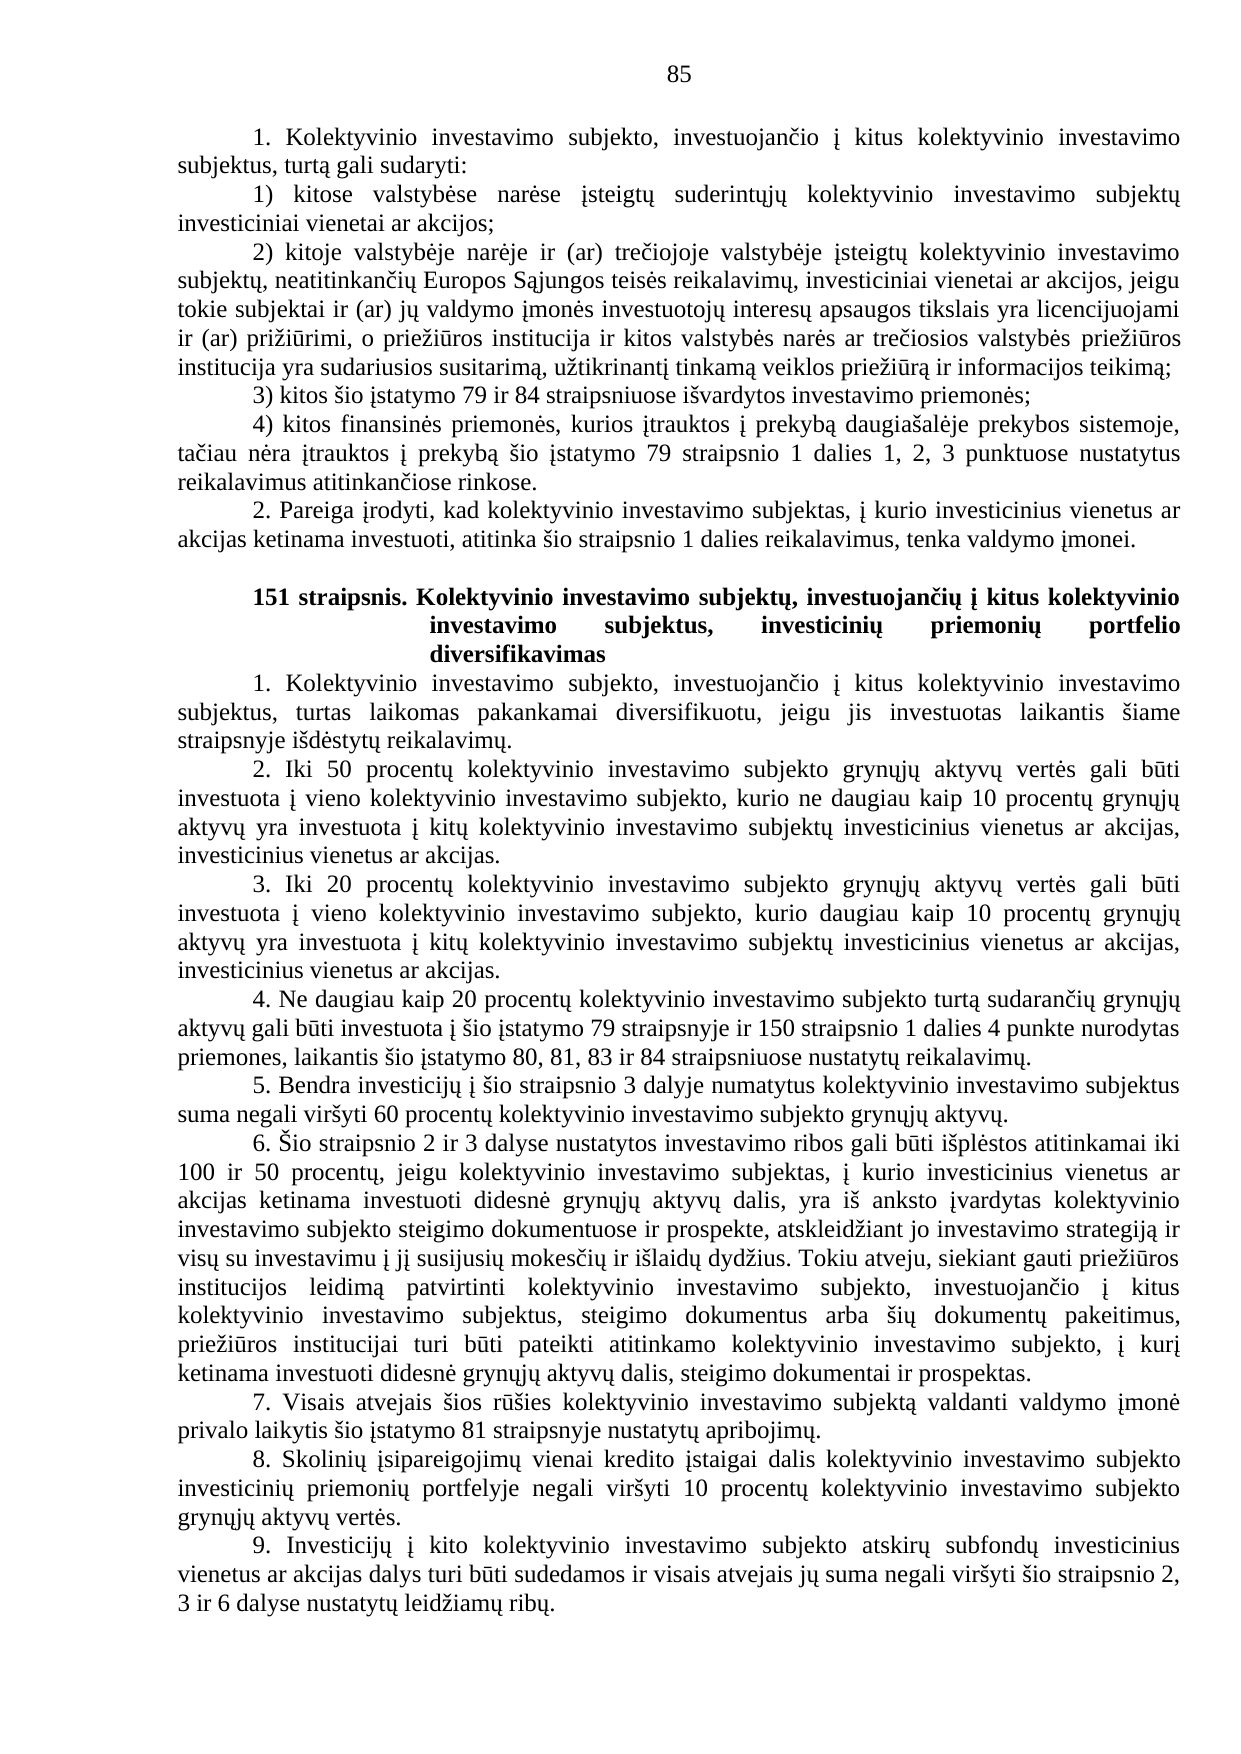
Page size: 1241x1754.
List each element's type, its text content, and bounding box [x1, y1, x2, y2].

text 9. Investicijų į kito kolektyvinio investavimo subjekto atskirų subfondų investicinius vienetus ar akcijas dalys turi būti sudedamos ir visais atvejais jų suma negali viršyti šio straipsnio 2, 3 ir 6 dalyse nustatytų leidžiamų ribų. [177, 1531, 1181, 1617]
text 7. Visais atvejais šios rūšies kolektyvinio investavimo subjektą valdanti valdymo įmonė privalo laikytis šio įstatymo 81 straipsnyje nustatytų apribojimų. [177, 1387, 1181, 1444]
text 2. Pareiga įrodyti, kad kolektyvinio investavimo subjektas, į kurio investicinius vienetus ar akcijas ketinama investuoti, atitinka šio straipsnio 1 dalies reikalavimus, tenka valdymo įmonei. [177, 496, 1181, 553]
text 5. Bendra investicijų į šio straipsnio 3 dalyje numatytus kolektyvinio investavimo subjektus suma negali viršyti 60 procentų kolektyvinio investavimo subjekto grynųjų aktyvų. [177, 1071, 1181, 1128]
text 3) kitos šio įstatymo 79 ir 84 straipsniuose išvardytos investavimo priemonės; [177, 381, 1181, 409]
text 3. Iki 20 procentų kolektyvinio investavimo subjekto grynųjų aktyvų vertės gali būti investuota į vieno kolektyvinio investavimo subjekto, kurio daugiau kaip 10 procentų grynųjų aktyvų yra investuota į kitų kolektyvinio investavimo subjektų investicinius vienetus ar akcijas, investicinius vienetus ar akcijas. [177, 869, 1181, 984]
text 4) kitos finansinės priemonės, kurios įtrauktos į prekybą daugiašalėje prekybos sistemoje, tačiau nėra įtrauktos į prekybą šio įstatymo 79 straipsnio 1 dalies 1, 2, 3 punktuose nustatytus reikalavimus atitinkančiose rinkose. [177, 409, 1181, 496]
text 1) kitose valstybėse narėse įsteigtų suderintųjų kolektyvinio investavimo subjektų investiciniai vienetai ar akcijos; [177, 179, 1181, 237]
text 1. Kolektyvinio investavimo subjekto, investuojančio į kitus kolektyvinio investavimo subjektus, turtas laikomas pakankamai diversifikuotu, jeigu jis investuotas laikantis šiame straipsnyje išdėstytų reikalavimų. [177, 668, 1181, 754]
text 1. Kolektyvinio investavimo subjekto, investuojančio į kitus kolektyvinio investavimo subjektus, turtą gali sudaryti: [177, 122, 1181, 179]
text 4. Ne daugiau kaip 20 procentų kolektyvinio investavimo subjekto turtą sudarančių grynųjų aktyvų gali būti investuota į šio įstatymo 79 straipsnyje ir 150 straipsnio 1 dalies 4 punkte nurodytas priemones, laikantis šio įstatymo 80, 81, 83 ir 84 straipsniuose nustatytų reikalavimų. [177, 984, 1181, 1071]
text 6. Šio straipsnio 2 ir 3 dalyse nustatytos investavimo ribos gali būti išplėstos atitinkamai iki 100 ir 50 procentų, jeigu kolektyvinio investavimo subjektas, į kurio investicinius vienetus ar akcijas ketinama investuoti didesnė grynųjų aktyvų dalis, yra iš anksto įvardytas kolektyvinio investavimo subjekto steigimo dokumentuose ir prospekte, atskleidžiant jo investavimo strategiją ir visų su investavimu į jį susijusių mokesčių ir išlaidų dydžius. Tokiu atveju, siekiant gauti priežiūros institucijos leidimą patvirtinti kolektyvinio investavimo subjekto, investuojančio į kitus kolektyvinio investavimo subjektus, steigimo dokumentus arba šių dokumentų pakeitimus, priežiūros institucijai turi būti pateikti atitinkamo kolektyvinio investavimo subjekto, į kurį ketinama investuoti didesnė grynųjų aktyvų dalis, steigimo dokumentai ir prospektas. [177, 1128, 1181, 1387]
text 2) kitoje valstybėje narėje ir (ar) trečiojoje valstybėje įsteigtų kolektyvinio investavimo subjektų, neatitinkančių Europos Sąjungos teisės reikalavimų, investiciniai vienetai ar akcijos, jeigu tokie subjektai ir (ar) jų valdymo įmonės investuotojų interesų apsaugos tikslais yra licencijuojami ir (ar) prižiūrimi, o priežiūros institucija ir kitos valstybės narės ar trečiosios valstybės priežiūros institucija yra sudariusios susitarimą, užtikrinantį tinkamą veiklos priežiūrą ir informacijos teikimą; [177, 237, 1181, 381]
text 2. Iki 50 procentų kolektyvinio investavimo subjekto grynųjų aktyvų vertės gali būti investuota į vieno kolektyvinio investavimo subjekto, kurio ne daugiau kaip 10 procentų grynųjų aktyvų yra investuota į kitų kolektyvinio investavimo subjektų investicinius vienetus ar akcijas, investicinius vienetus ar akcijas. [177, 754, 1181, 869]
text 151 straipsnis. Kolektyvinio investavimo subjektų, investuojančių į kitus kolektyvinio investavimo subjektus, investicinių priemonių portfelio diversifikavimas [252, 582, 1181, 668]
text 8. Skolinių įsipareigojimų vienai kredito įstaigai dalis kolektyvinio investavimo subjekto investicinių priemonių portfelyje negali viršyti 10 procentų kolektyvinio investavimo subjekto grynųjų aktyvų vertės. [177, 1444, 1181, 1531]
